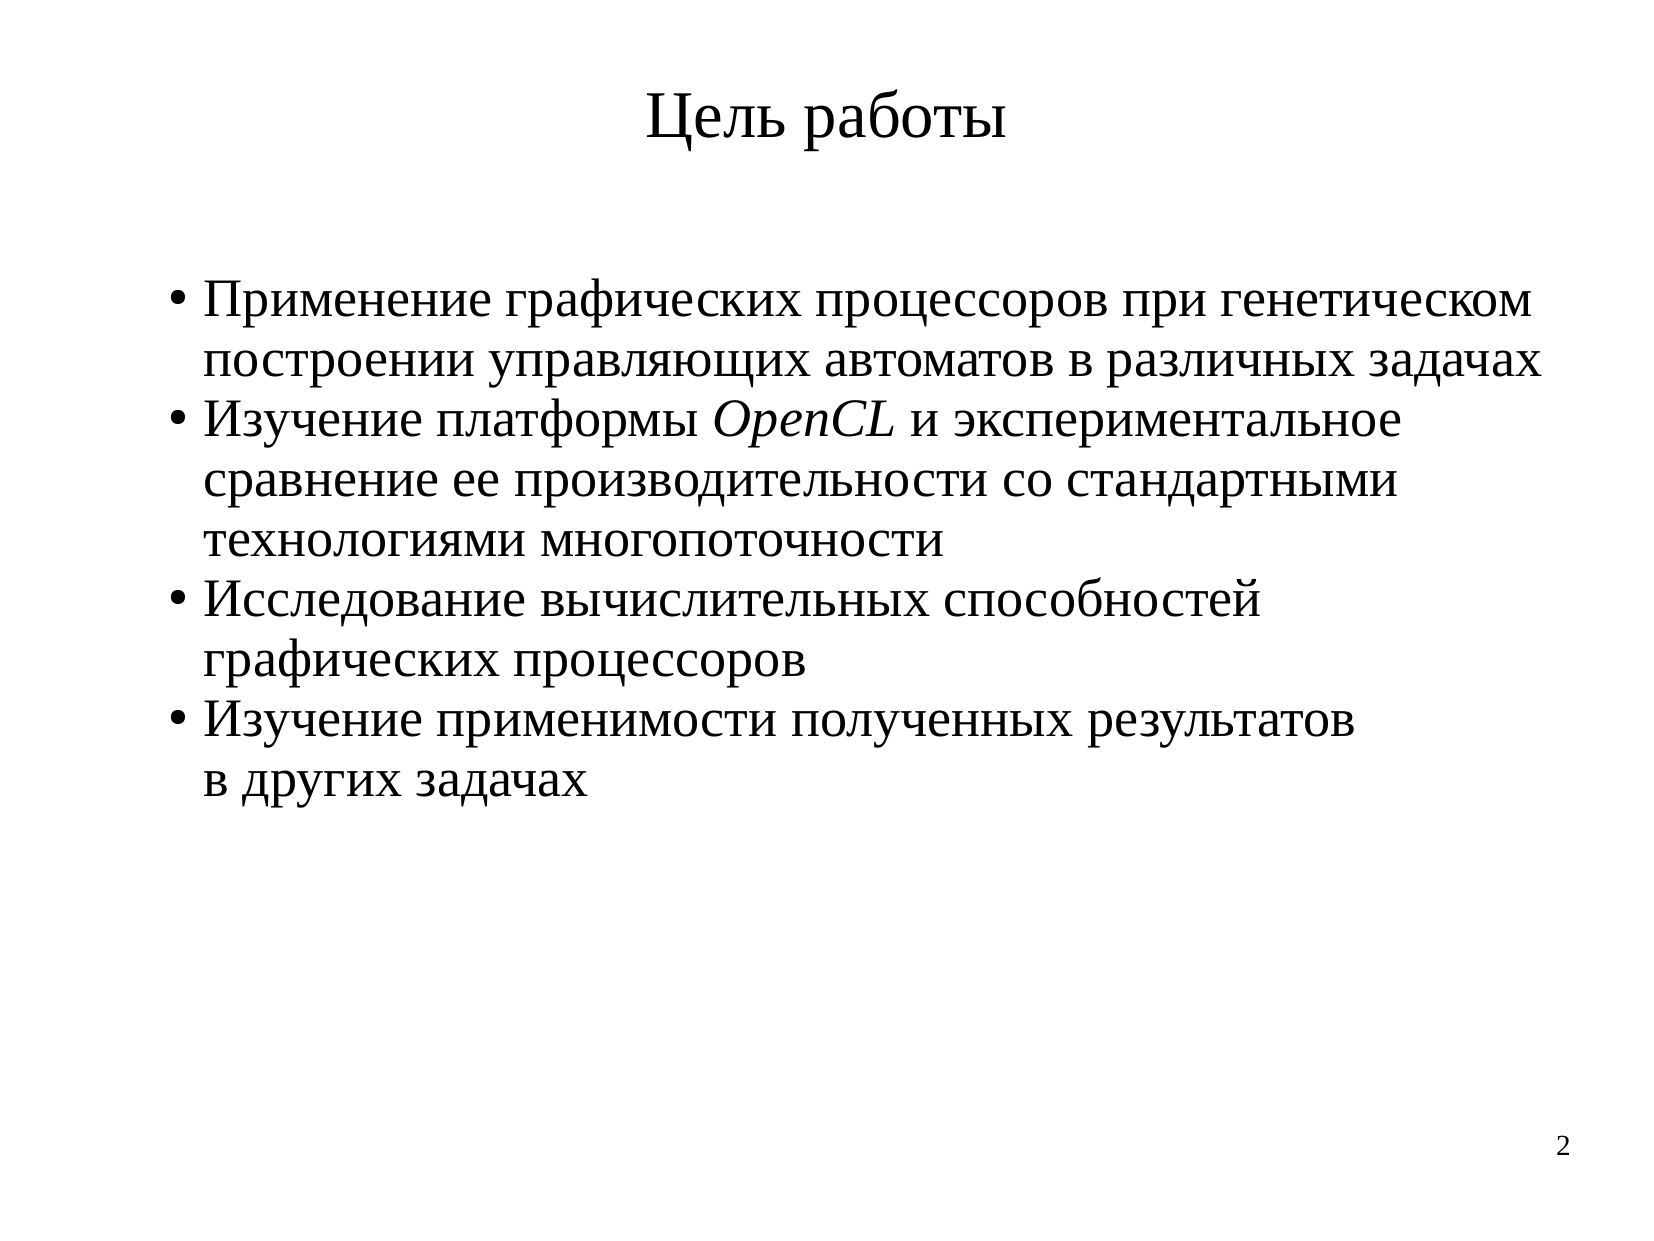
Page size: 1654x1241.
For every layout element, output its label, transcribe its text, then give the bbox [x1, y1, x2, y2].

text_box Цель работы [630, 70, 1023, 160]
text_box Применение графических процессоров при генетическом построении управляющих автоматов в различных задачах Изучение платформы OpenCL и экспериментальное сравнение ее производительности со стандартными технологиями многопоточности Исследование вычислительных способностей графических процессоров Изучение применимости полученных результатов в других задачах [153, 260, 1573, 825]
